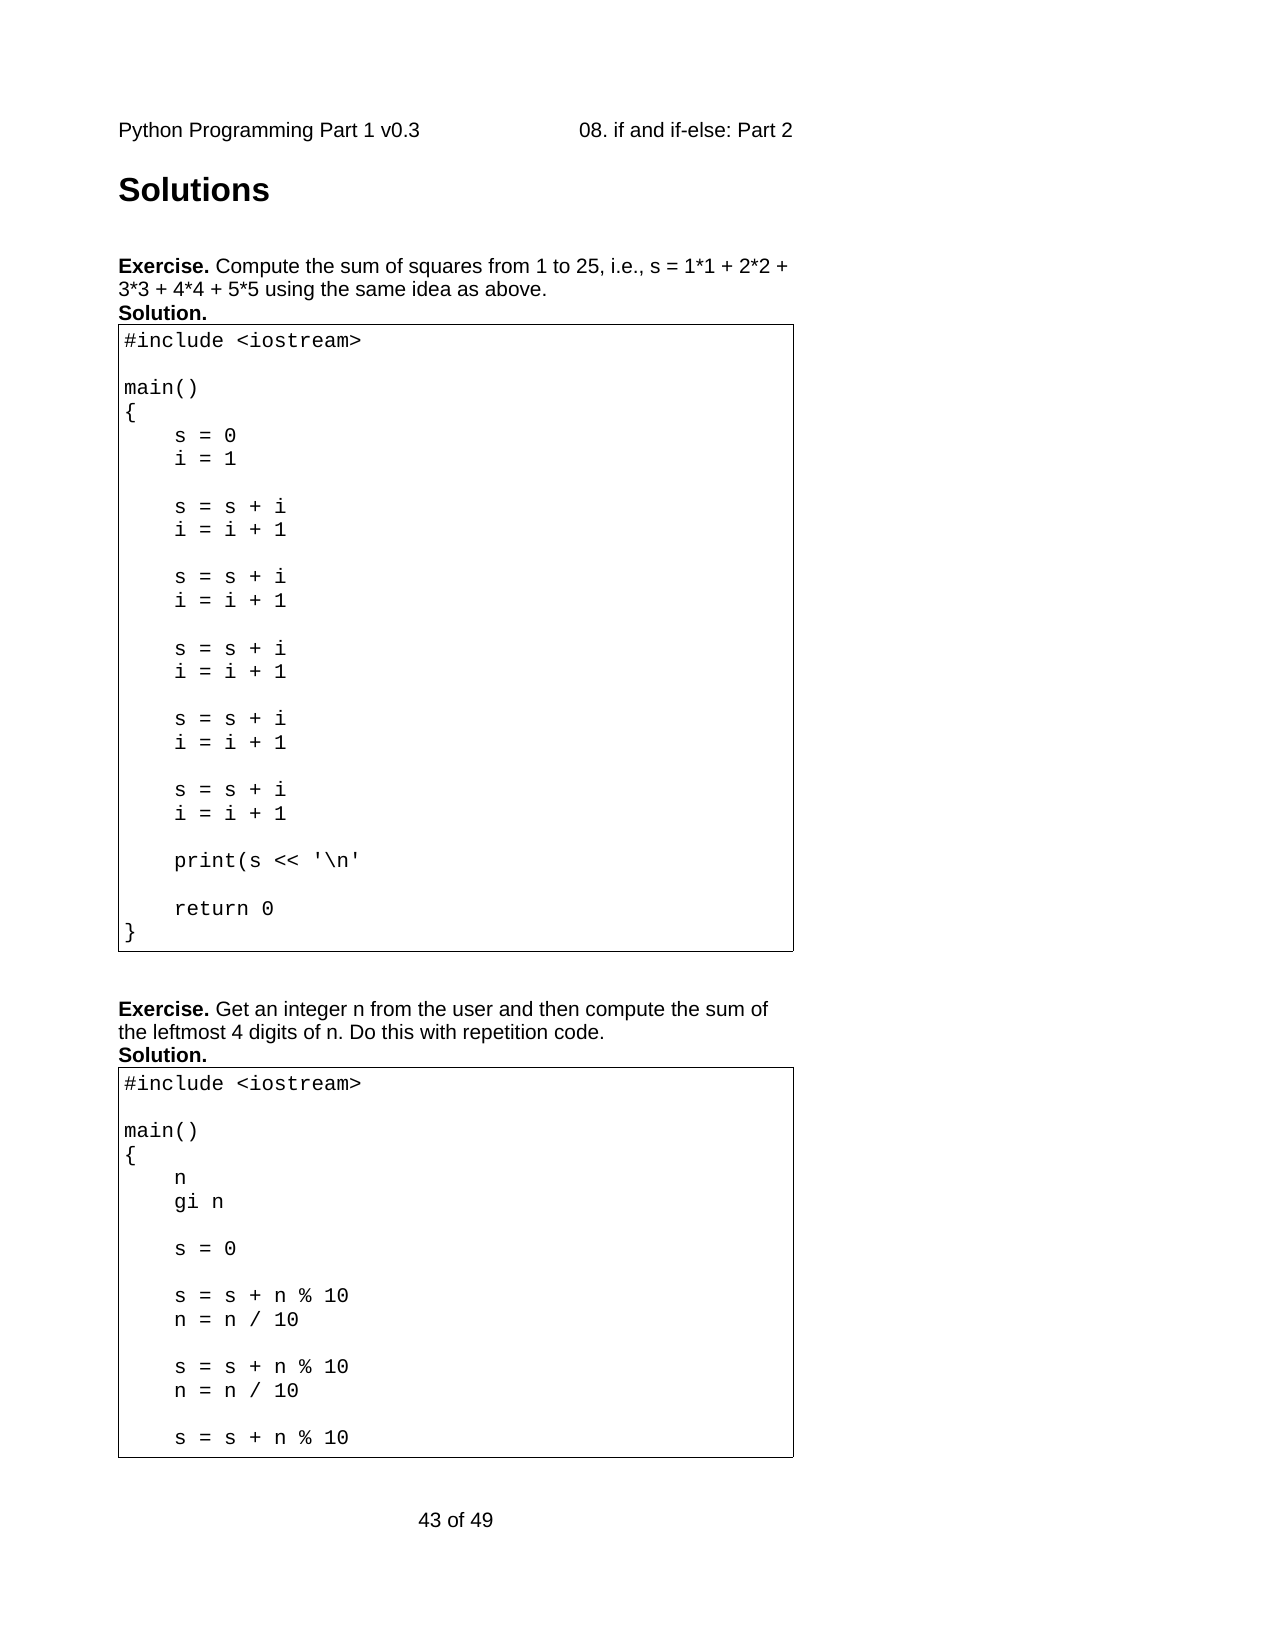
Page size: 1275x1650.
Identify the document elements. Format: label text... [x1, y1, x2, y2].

text Exercise. Compute the sum of squares from 1 to 25, i.e., s = 1*1 + 2*2 + 3*3 + 4*4 + 5*5 using the same idea as above. [118, 254, 793, 301]
text Solution. [118, 1044, 793, 1067]
table_header #include <iostream> main() { s = 0 i = 1 s = s + i i = i + 1 s = s + i i = i + 1 s = s + i i = i + 1 s = s + i i = i + 1 s = s + i i = i + 1 print(s << '\n' return 0 } [119, 325, 793, 951]
table_header #include <iostream> main() { n gi n s = 0 s = s + n % 10 n = n / 10 s = s + n % 10 n = n / 10 s = s + n % 10 [119, 1068, 793, 1457]
text Solutions [118, 171, 793, 208]
text Solution. [118, 301, 793, 324]
text Exercise. Get an integer n from the user and then compute the sum of the leftmost 4 digits of n. Do this with repetition code. [118, 997, 793, 1044]
